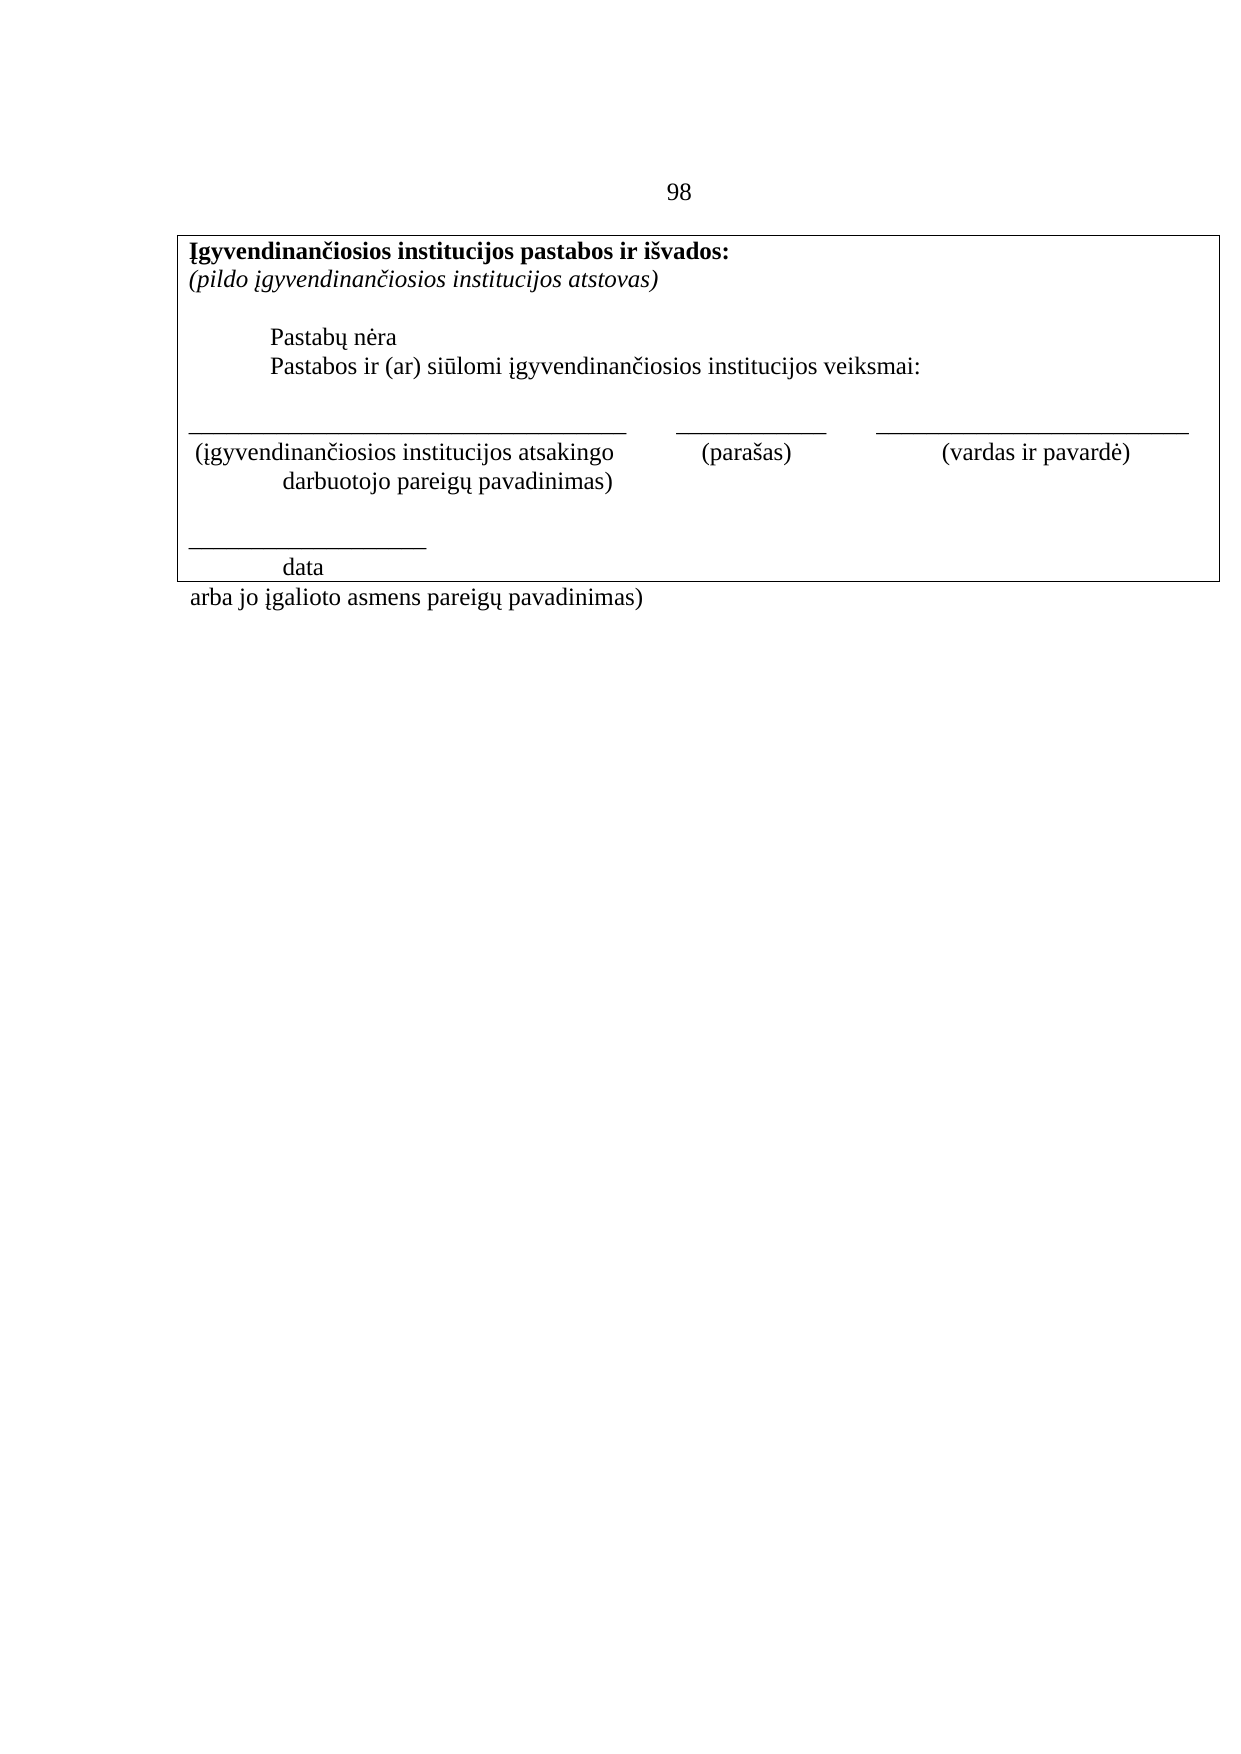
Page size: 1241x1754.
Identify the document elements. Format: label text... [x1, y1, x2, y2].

text arba jo įgalioto asmens pareigų pavadinimas) [177, 582, 1181, 611]
table_header Įgyvendinančiosios institucijos pastabos ir išvados: (pildo įgyvendinančiosios institucijos atstovas) Pastabų nėra Pastabos ir (ar) siūlomi įgyvendinančiosios institucijos veiksmai: ___________________________________ ____________ _________________________ (įgyvendinančiosios institucijos atsakingo (parašas) (vardas ir pavardė) darbuotojo pareigų pavadinimas) ___________________ data [178, 236, 1219, 581]
